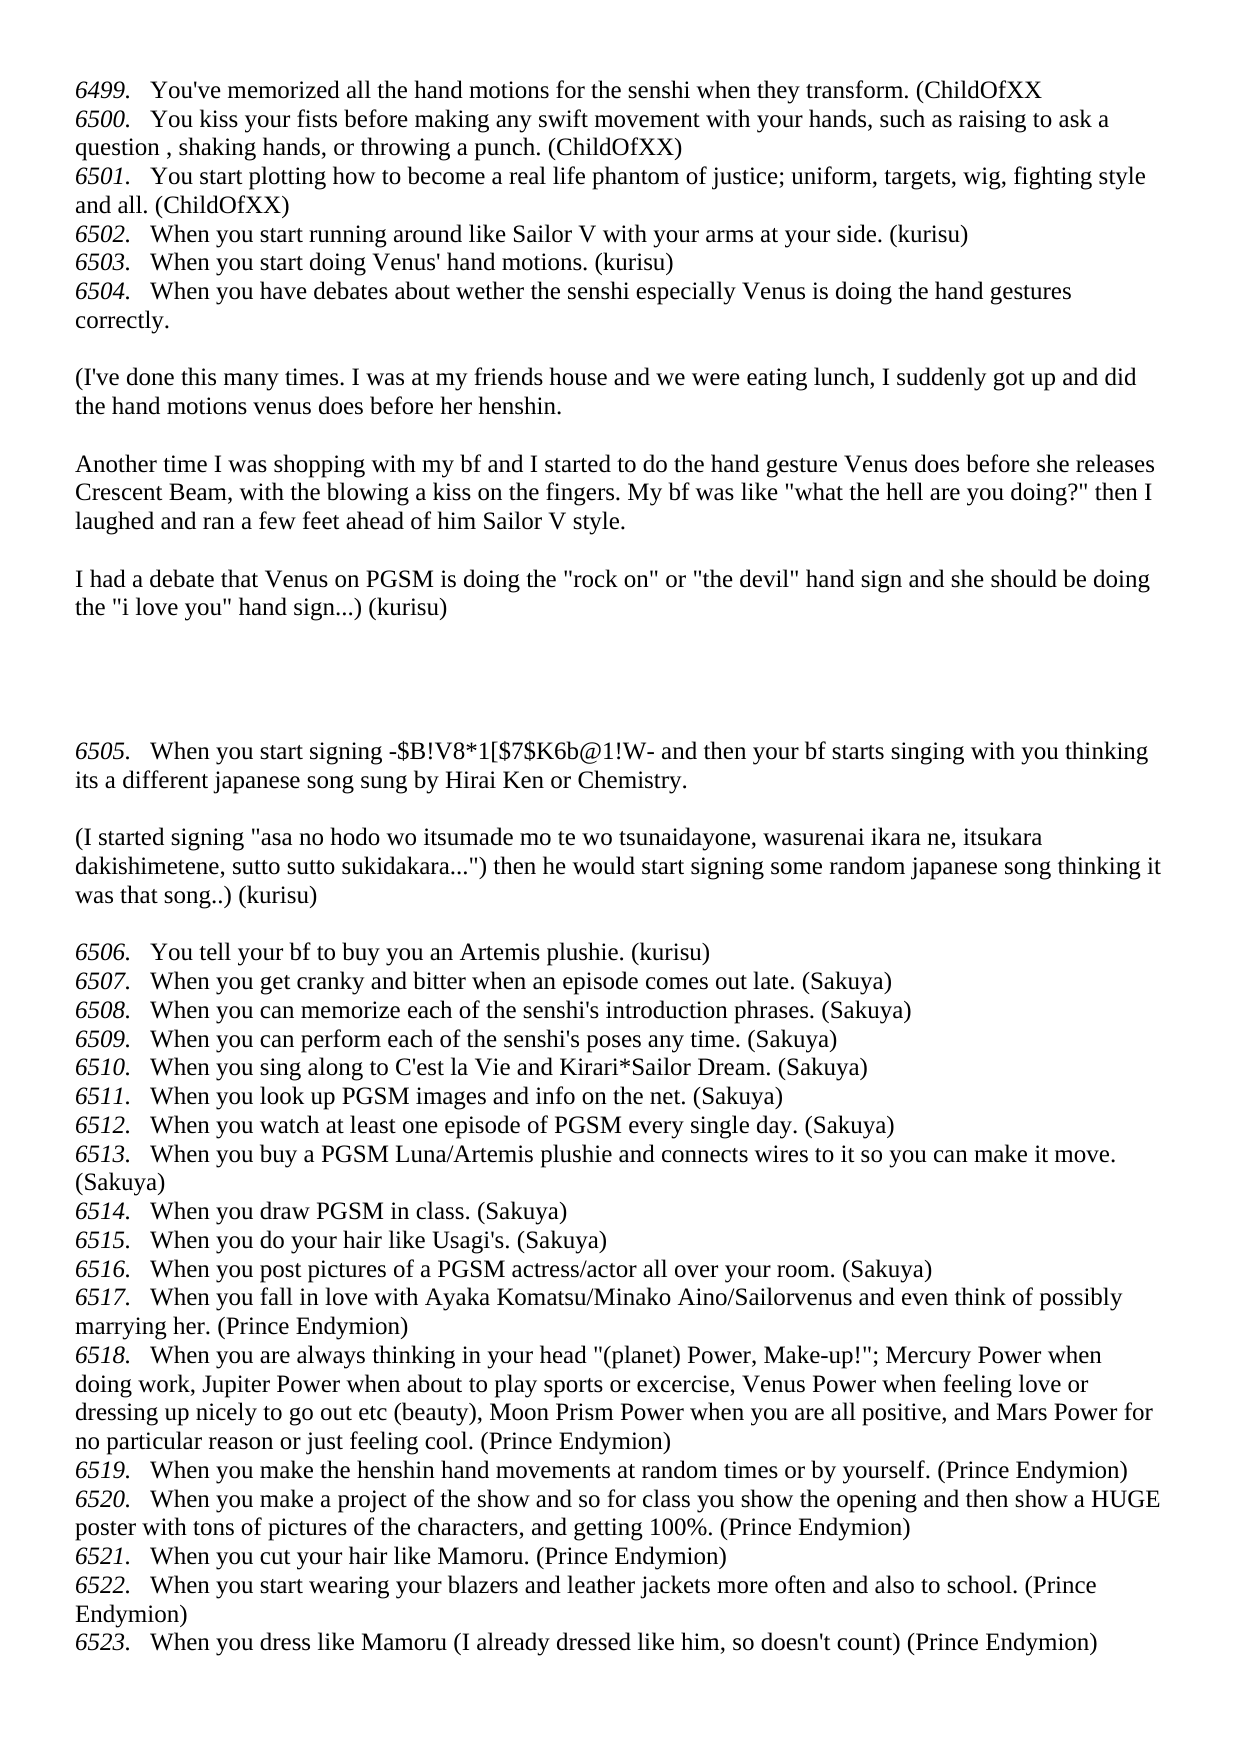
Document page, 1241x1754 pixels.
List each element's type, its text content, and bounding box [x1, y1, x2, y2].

list When you have debates about wether the senshi especially Venus is doing the hand gestures correctly. [75, 276, 1165, 334]
list You've memorized all the hand motions for the senshi when they transform. (ChildOfXX [75, 75, 1165, 104]
list When you buy a PGSM Luna/Artemis plushie and connects wires to it so you can make it move. (Sakuya) [75, 1139, 1165, 1196]
list When you can memorize each of the senshi's introduction phrases. (Sakuya) [75, 995, 1165, 1024]
list (I started signing "asa no hodo wo itsumade mo te wo tsunaidayone, wasurenai ikara ne, itsukara dakishimetene, sutto sutto sukidakara...") then he would start signing some random japanese song thinking it was that song..) (kurisu) [75, 822, 1165, 909]
list You tell your bf to buy you an Artemis plushie. (kurisu) [75, 937, 1165, 966]
list (I've done this many times. I was at my friends house and we were eating lunch, I suddenly got up and did the hand motions venus does before her henshin. [75, 362, 1165, 420]
list When you watch at least one episode of PGSM every single day. (Sakuya) [75, 1110, 1165, 1139]
list When you start signing -$B!V8*1[$7$K6b@1!W- and then your bf starts singing with you thinking its a different japanese song sung by Hirai Ken or Chemistry. [75, 736, 1165, 794]
list You kiss your fists before making any swift movement with your hands, such as raising to ask a question , shaking hands, or throwing a punch. (ChildOfXX) [75, 104, 1165, 161]
list Another time I was shopping with my bf and I started to do the hand gesture Venus does before she releases Crescent Beam, with the blowing a kiss on the fingers. My bf was like "what the hell are you doing?" then I laughed and ran a few feet ahead of him Sailor V style. [75, 449, 1165, 535]
list When you start running around like Sailor V with your arms at your side. (kurisu) [75, 219, 1165, 247]
list When you make the henshin hand movements at random times or by yourself. (Prince Endymion) [75, 1455, 1165, 1484]
list When you start wearing your blazers and leather jackets more often and also to school. (Prince Endymion) [75, 1570, 1165, 1627]
list When you look up PGSM images and info on the net. (Sakuya) [75, 1081, 1165, 1110]
list When you draw PGSM in class. (Sakuya) [75, 1196, 1165, 1225]
list When you can perform each of the senshi's poses any time. (Sakuya) [75, 1024, 1165, 1052]
list When you are always thinking in your head "(planet) Power, Make-up!"; Mercury Power when doing work, Jupiter Power when about to play sports or excercise, Venus Power when feeling love or dressing up nicely to go out etc (beauty), Moon Prism Power when you are all positive, and Mars Power for no particular reason or just feeling cool. (Prince Endymion) [75, 1340, 1165, 1455]
list When you cut your hair like Mamoru. (Prince Endymion) [75, 1541, 1165, 1570]
list When you fall in love with Ayaka Komatsu/Minako Aino/Sailorvenus and even think of possibly marrying her. (Prince Endymion) [75, 1282, 1165, 1340]
list When you start doing Venus' hand motions. (kurisu) [75, 247, 1165, 276]
list When you do your hair like Usagi's. (Sakuya) [75, 1225, 1165, 1254]
list When you sing along to C'est la Vie and Kirari*Sailor Dream. (Sakuya) [75, 1052, 1165, 1081]
list When you dress like Mamoru (I already dressed like him, so doesn't count) (Prince Endymion) [75, 1627, 1165, 1656]
list When you get cranky and bitter when an episode comes out late. (Sakuya) [75, 966, 1165, 995]
list You start plotting how to become a real life phantom of justice; uniform, targets, wig, fighting style and all. (ChildOfXX) [75, 161, 1165, 219]
list When you post pictures of a PGSM actress/actor all over your room. (Sakuya) [75, 1254, 1165, 1282]
list I had a debate that Venus on PGSM is doing the "rock on" or "the devil" hand sign and she should be doing the "i love you" hand sign...) (kurisu) [75, 564, 1165, 621]
list When you make a project of the show and so for class you show the opening and then show a HUGE poster with tons of pictures of the characters, and getting 100%. (Prince Endymion) [75, 1484, 1165, 1541]
